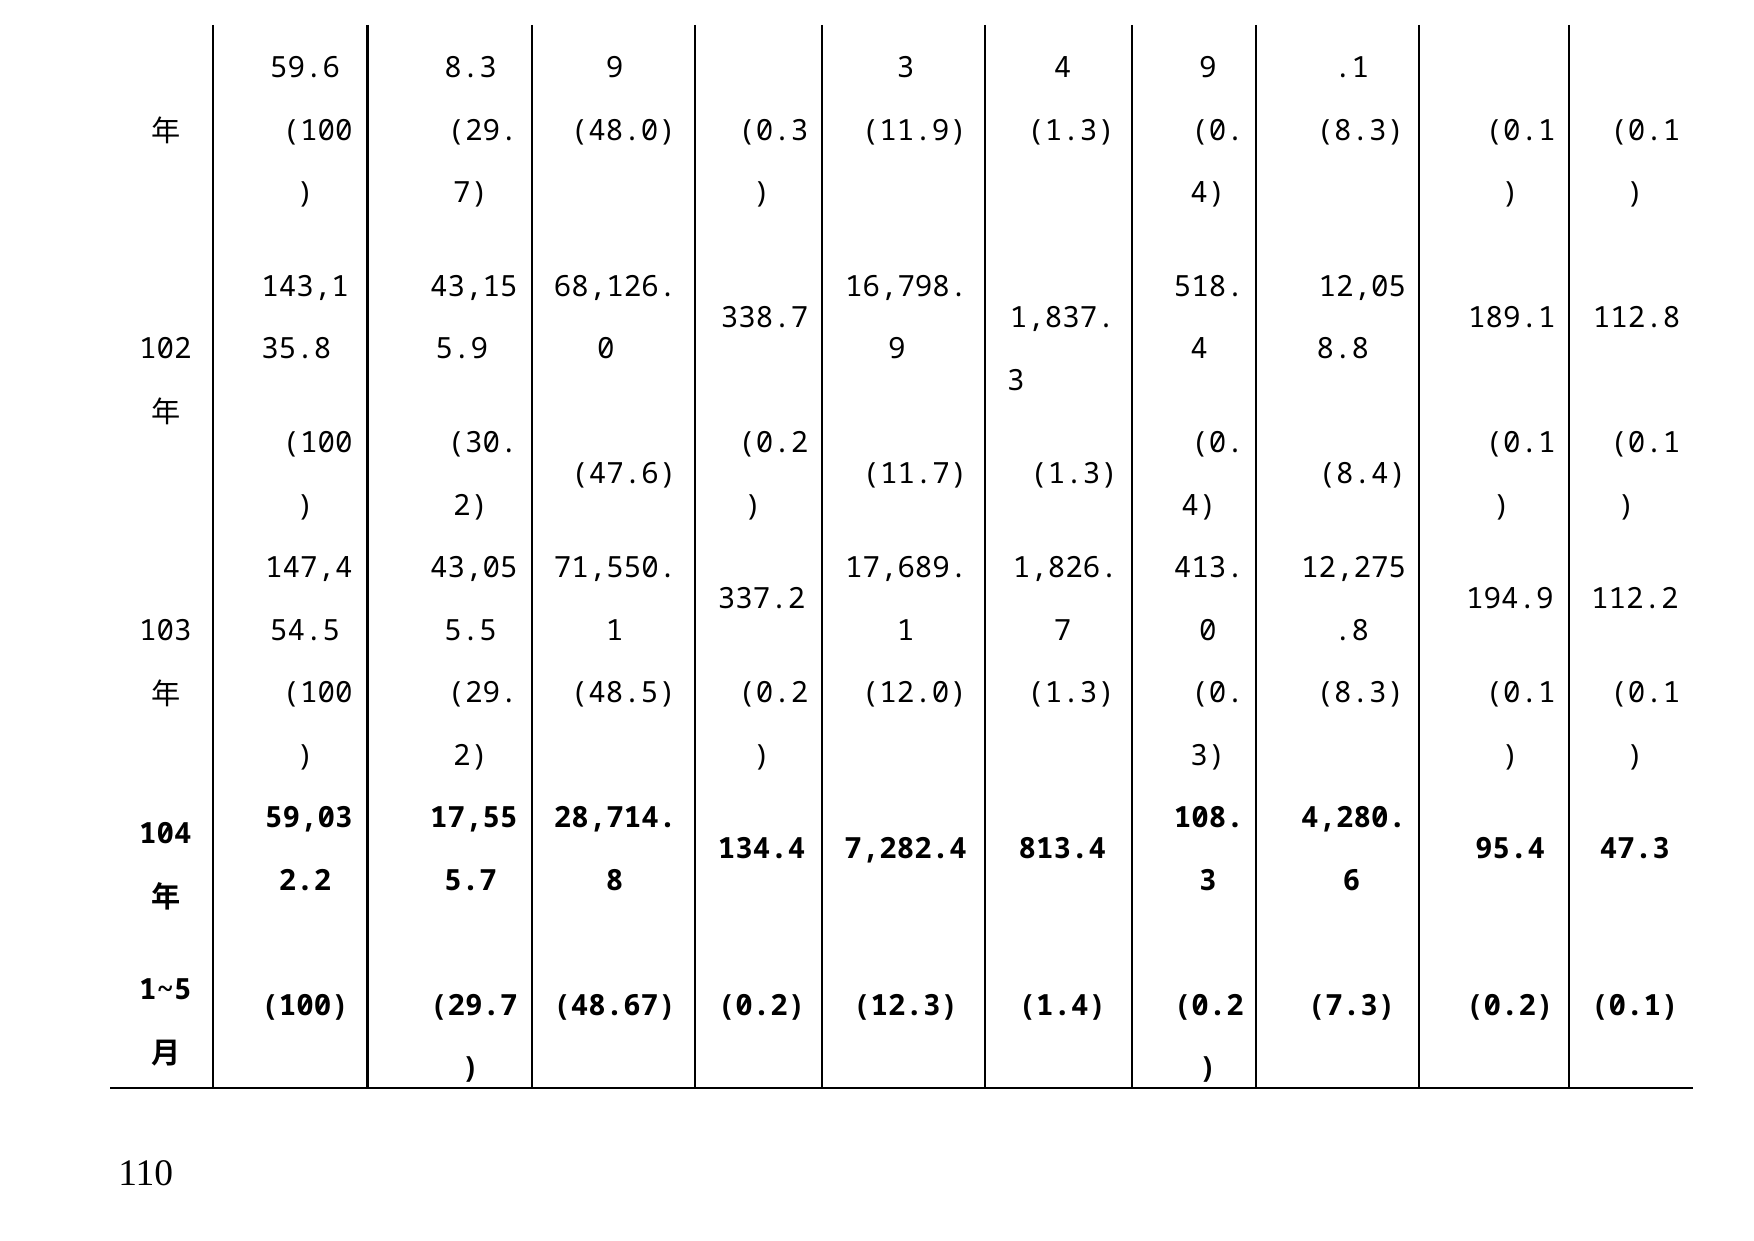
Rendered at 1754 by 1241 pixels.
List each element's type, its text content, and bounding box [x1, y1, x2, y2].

table_cell 112.2 [1570, 525, 1693, 650]
table_cell (8.3) [1257, 650, 1418, 775]
table_cell (48.5) [533, 650, 694, 775]
table_cell 103年 [110, 525, 212, 775]
table_cell 59.6 [214, 25, 366, 87]
table_cell (29.7) [369, 900, 531, 1087]
table_cell (100) [214, 87, 366, 212]
table_cell (0.2) [1420, 900, 1568, 1087]
table_cell (11.7) [823, 400, 984, 525]
table_cell (30.2) [369, 400, 531, 525]
table_cell (100) [214, 900, 366, 1087]
table_cell (0.1) [1570, 650, 1693, 775]
table_cell 59,032.2 [214, 775, 366, 900]
table_cell 43,055.5 [369, 525, 531, 650]
table_cell (0.2) [696, 400, 821, 525]
table_cell (1.4) [986, 900, 1131, 1087]
table_cell [1570, 25, 1693, 87]
table_cell 194.9 [1420, 525, 1568, 650]
table_cell (1.3) [986, 400, 1131, 525]
table_cell 68,126.0 [533, 212, 694, 400]
table_cell 134.4 [696, 775, 821, 900]
table_cell 813.4 [986, 775, 1131, 900]
table_cell 518.4 [1133, 212, 1255, 400]
table_cell (0.2) [1133, 900, 1255, 1087]
table_cell 47.3 [1570, 775, 1693, 900]
table_cell 17,689.1 [823, 525, 984, 650]
table_cell (0.4) [1133, 87, 1255, 212]
table_cell (0.4) [1133, 400, 1255, 525]
table_cell 8.3 [369, 25, 531, 87]
table_cell (11.9) [823, 87, 984, 212]
table_cell 1,837.3 [986, 212, 1131, 400]
table_cell 112.8 [1570, 212, 1693, 400]
table_cell (100) [214, 650, 366, 775]
table_cell (29.2) [369, 650, 531, 775]
table_cell (1.3) [986, 650, 1131, 775]
table_cell 年 [110, 25, 212, 212]
table_cell .1 [1257, 25, 1418, 87]
table_cell 4 [986, 25, 1131, 87]
table_cell 7,282.4 [823, 775, 984, 900]
table_cell (100) [214, 400, 366, 525]
table_cell [1420, 25, 1568, 87]
table_cell (1.3) [986, 87, 1131, 212]
table_cell (8.4) [1257, 400, 1418, 525]
table_cell 1,826.7 [986, 525, 1131, 650]
table_cell (47.6) [533, 400, 694, 525]
table_cell 413.0 [1133, 525, 1255, 650]
table_cell 337.2 [696, 525, 821, 650]
table_cell 189.1 [1420, 212, 1568, 400]
table_cell 9 [533, 25, 694, 87]
table_cell 95.4 [1420, 775, 1568, 900]
table_cell 9 [1133, 25, 1255, 87]
table_cell 16,798.9 [823, 212, 984, 400]
table_cell (7.3) [1257, 900, 1418, 1087]
table_cell (0.1) [1570, 400, 1693, 525]
table_cell (0.1) [1420, 650, 1568, 775]
table_cell (29.7) [369, 87, 531, 212]
table_cell 43,155.9 [369, 212, 531, 400]
table_cell (0.2) [696, 650, 821, 775]
table_cell 17,555.7 [369, 775, 531, 900]
table_cell (48.67) [533, 900, 694, 1087]
table_cell (0.1) [1570, 87, 1693, 212]
table_cell (48.0) [533, 87, 694, 212]
table_cell (0.1) [1570, 900, 1693, 1087]
table_cell 28,714.8 [533, 775, 694, 900]
table_cell (8.3) [1257, 87, 1418, 212]
table_cell (0.1) [1420, 87, 1568, 212]
table_cell (0.2) [696, 900, 821, 1087]
table_cell 104年 1~5月 [110, 775, 212, 1087]
table_cell 4,280.6 [1257, 775, 1418, 900]
table_cell 147,454.5 [214, 525, 366, 650]
table_cell (0.3) [1133, 650, 1255, 775]
table_cell (0.3) [696, 87, 821, 212]
table_cell 102年 [110, 212, 212, 525]
table_cell 143,135.8 [214, 212, 366, 400]
table_cell [696, 25, 821, 87]
table_cell 12,058.8 [1257, 212, 1418, 400]
table_cell (12.3) [823, 900, 984, 1087]
table_cell 3 [823, 25, 984, 87]
table_cell (0.1) [1420, 400, 1568, 525]
table_cell 338.7 [696, 212, 821, 400]
table_cell 108.3 [1133, 775, 1255, 900]
table_cell 71,550.1 [533, 525, 694, 650]
table_cell 12,275.8 [1257, 525, 1418, 650]
table_cell (12.0) [823, 650, 984, 775]
